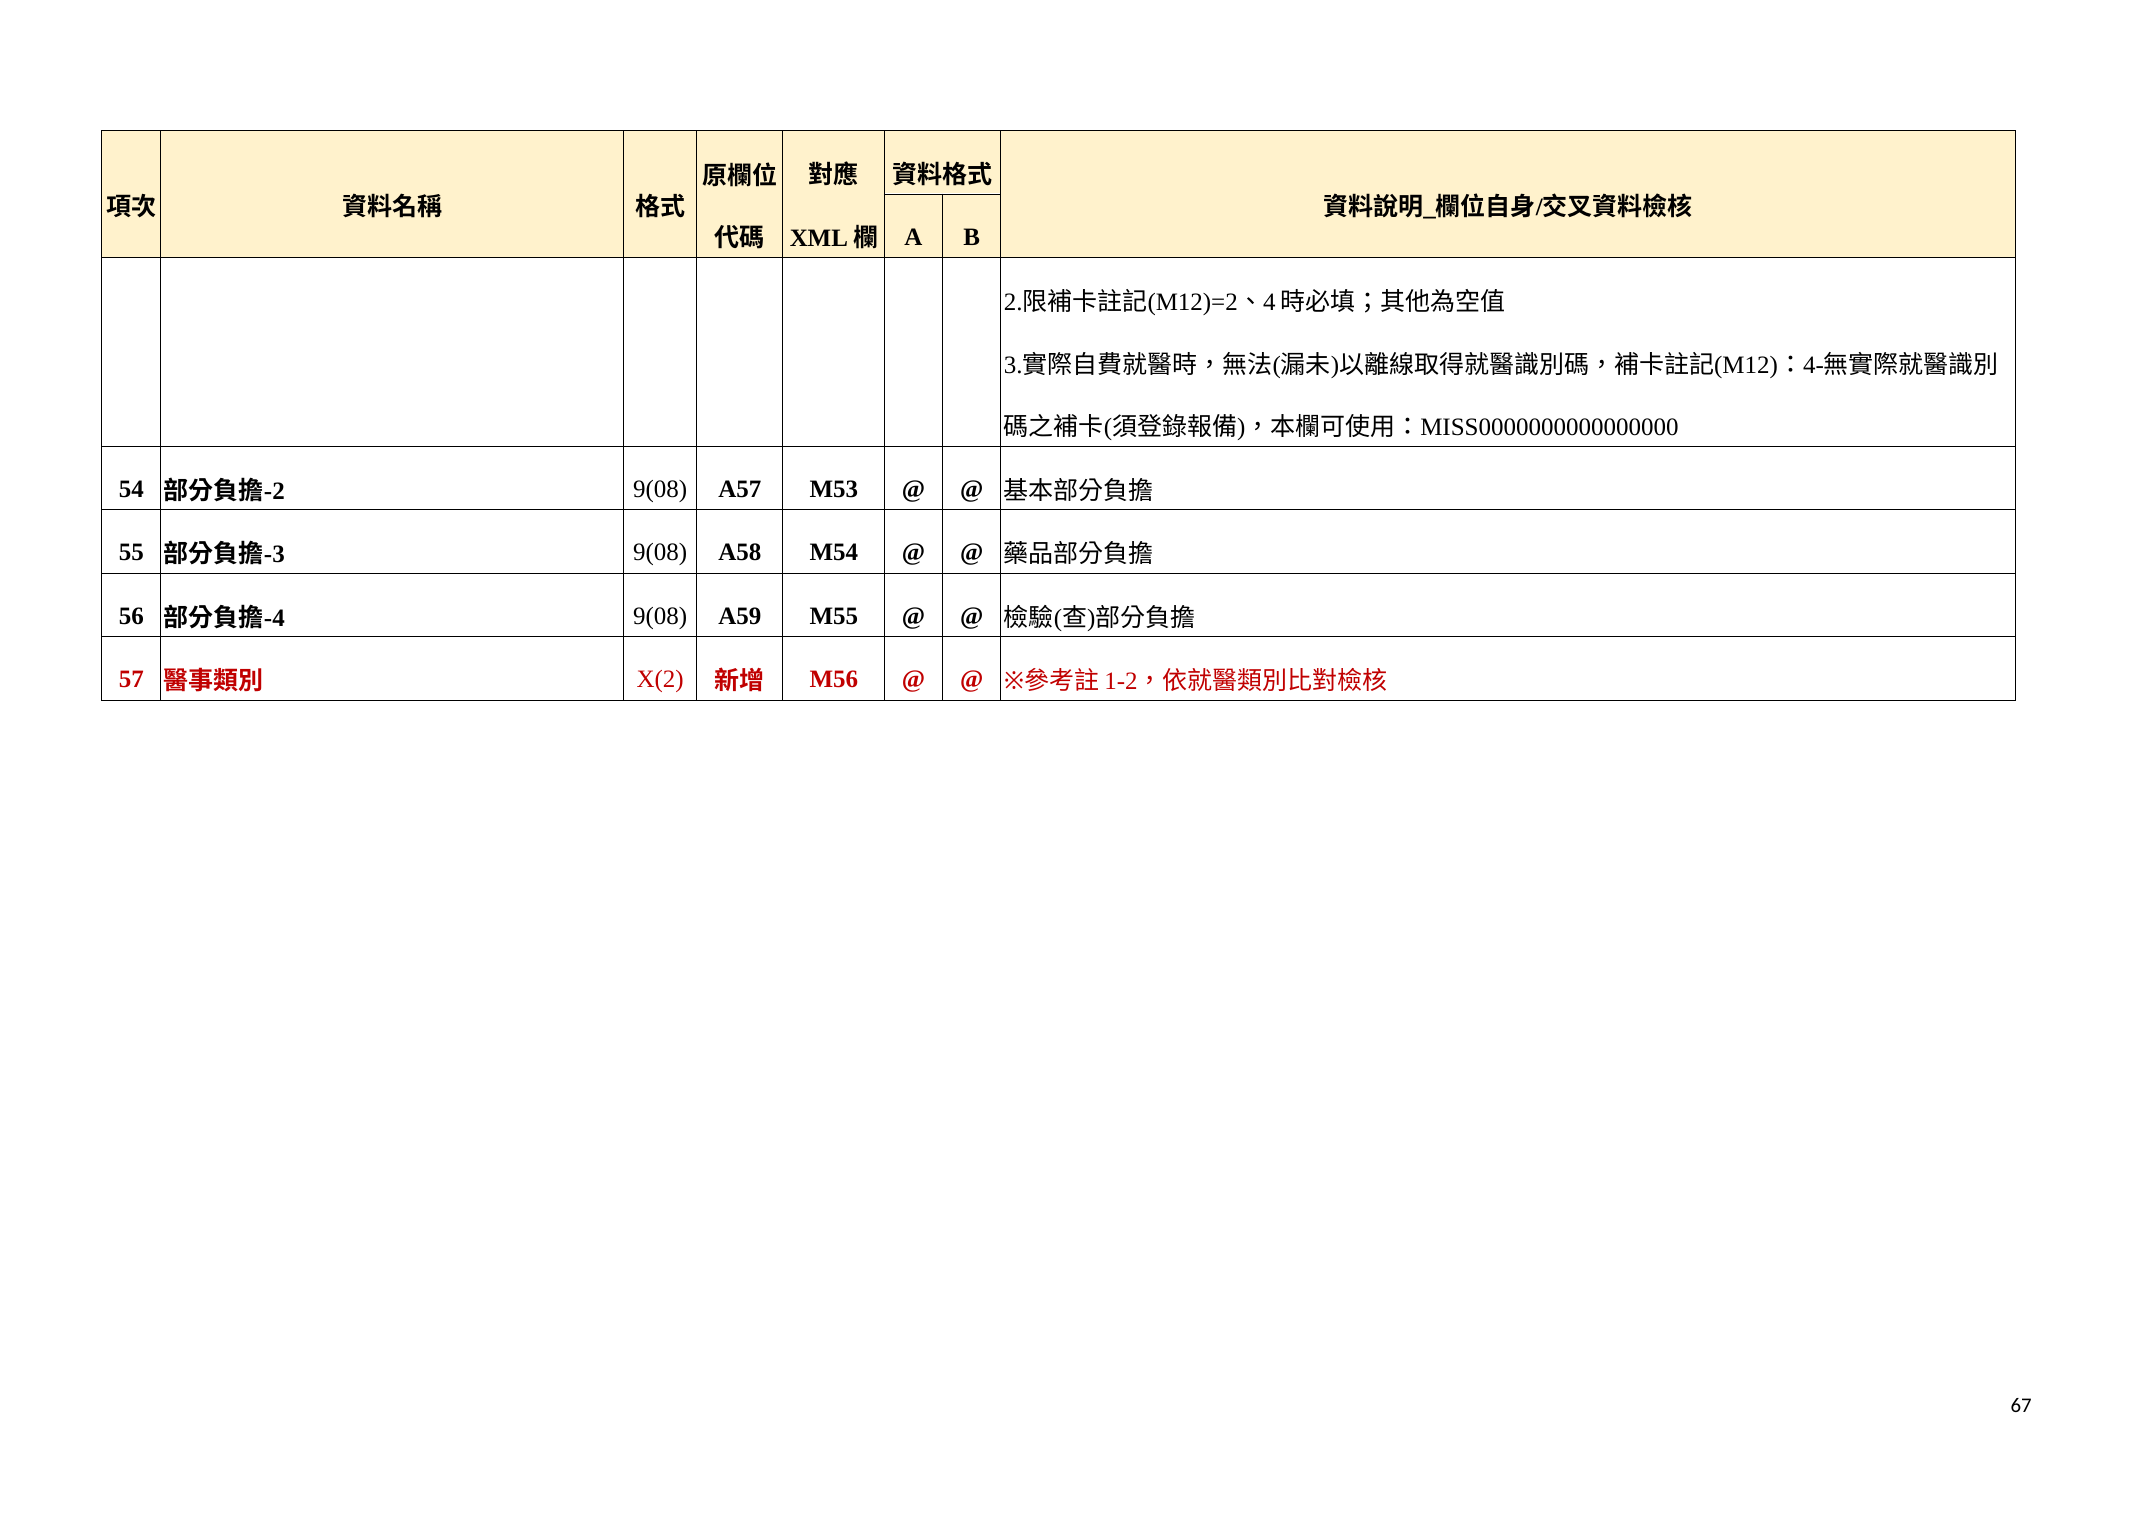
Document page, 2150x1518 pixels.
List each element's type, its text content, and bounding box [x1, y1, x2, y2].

table_cell M56 [783, 637, 884, 700]
table_cell M54 [783, 510, 884, 573]
table_cell @ [943, 510, 1000, 573]
table_cell @ [885, 510, 942, 573]
table_cell 9(08) [624, 574, 696, 636]
table_cell @ [943, 447, 1000, 509]
table_cell M55 [783, 574, 884, 636]
table_cell @ [885, 574, 942, 636]
table_cell @ [943, 637, 1000, 700]
table_cell @ [885, 447, 942, 509]
table_cell [102, 258, 160, 446]
table_cell 55 [102, 510, 160, 573]
table_cell 9(08) [624, 447, 696, 509]
table_cell 部分負擔-4 [161, 574, 623, 636]
table_header 項次 [102, 131, 160, 257]
table_cell ※參考註1-2，依就醫類別比對檢核 [1001, 637, 2015, 700]
table_cell A58 [697, 510, 782, 573]
table_cell B [943, 195, 1000, 257]
table_cell 基本部分負擔 [1001, 447, 2015, 509]
table_cell A59 [697, 574, 782, 636]
table_cell A [885, 195, 942, 257]
table_cell [943, 258, 1000, 446]
table_cell 檢驗(查)部分負擔 [1001, 574, 2015, 636]
table_header 資料名稱 [161, 131, 623, 257]
table_cell 56 [102, 574, 160, 636]
table_cell [885, 258, 942, 446]
table_cell [624, 258, 696, 446]
table_cell [161, 258, 623, 446]
table_cell 新增 [697, 637, 782, 700]
table_header 對應XML欄位ID [783, 131, 884, 257]
table_header 資料格式 [885, 131, 1000, 193]
table_cell 部分負擔-2 [161, 447, 623, 509]
table_header 格式 [624, 131, 696, 257]
table_cell 9(08) [624, 510, 696, 573]
table_cell X(2) [624, 637, 696, 700]
table_cell 54 [102, 447, 160, 509]
table_cell 部分負擔-3 [161, 510, 623, 573]
table_header 原欄位代碼 [697, 131, 782, 257]
table_cell A57 [697, 447, 782, 509]
table_cell 藥品部分負擔 [1001, 510, 2015, 573]
table_cell @ [943, 574, 1000, 636]
table_cell [697, 258, 782, 446]
table_header 資料說明_欄位自身/交叉資料檢核 [1001, 131, 2015, 257]
table_cell M52 [783, 258, 884, 446]
table_cell 57 [102, 637, 160, 700]
table_cell 2.限補卡註記(M12)=2、4時必填；其他為空值 3.實際自費就醫時，無法(漏未)以離線取得就醫識別碼，補卡註記(M12)：4-無實際就醫識別碼之補卡(須登錄報備)，本欄可使用：MISS0000000000000000 [1001, 258, 2015, 446]
table_cell 醫事類別 [161, 637, 623, 700]
table_cell M53 [783, 447, 884, 509]
table_cell @ [885, 637, 942, 700]
